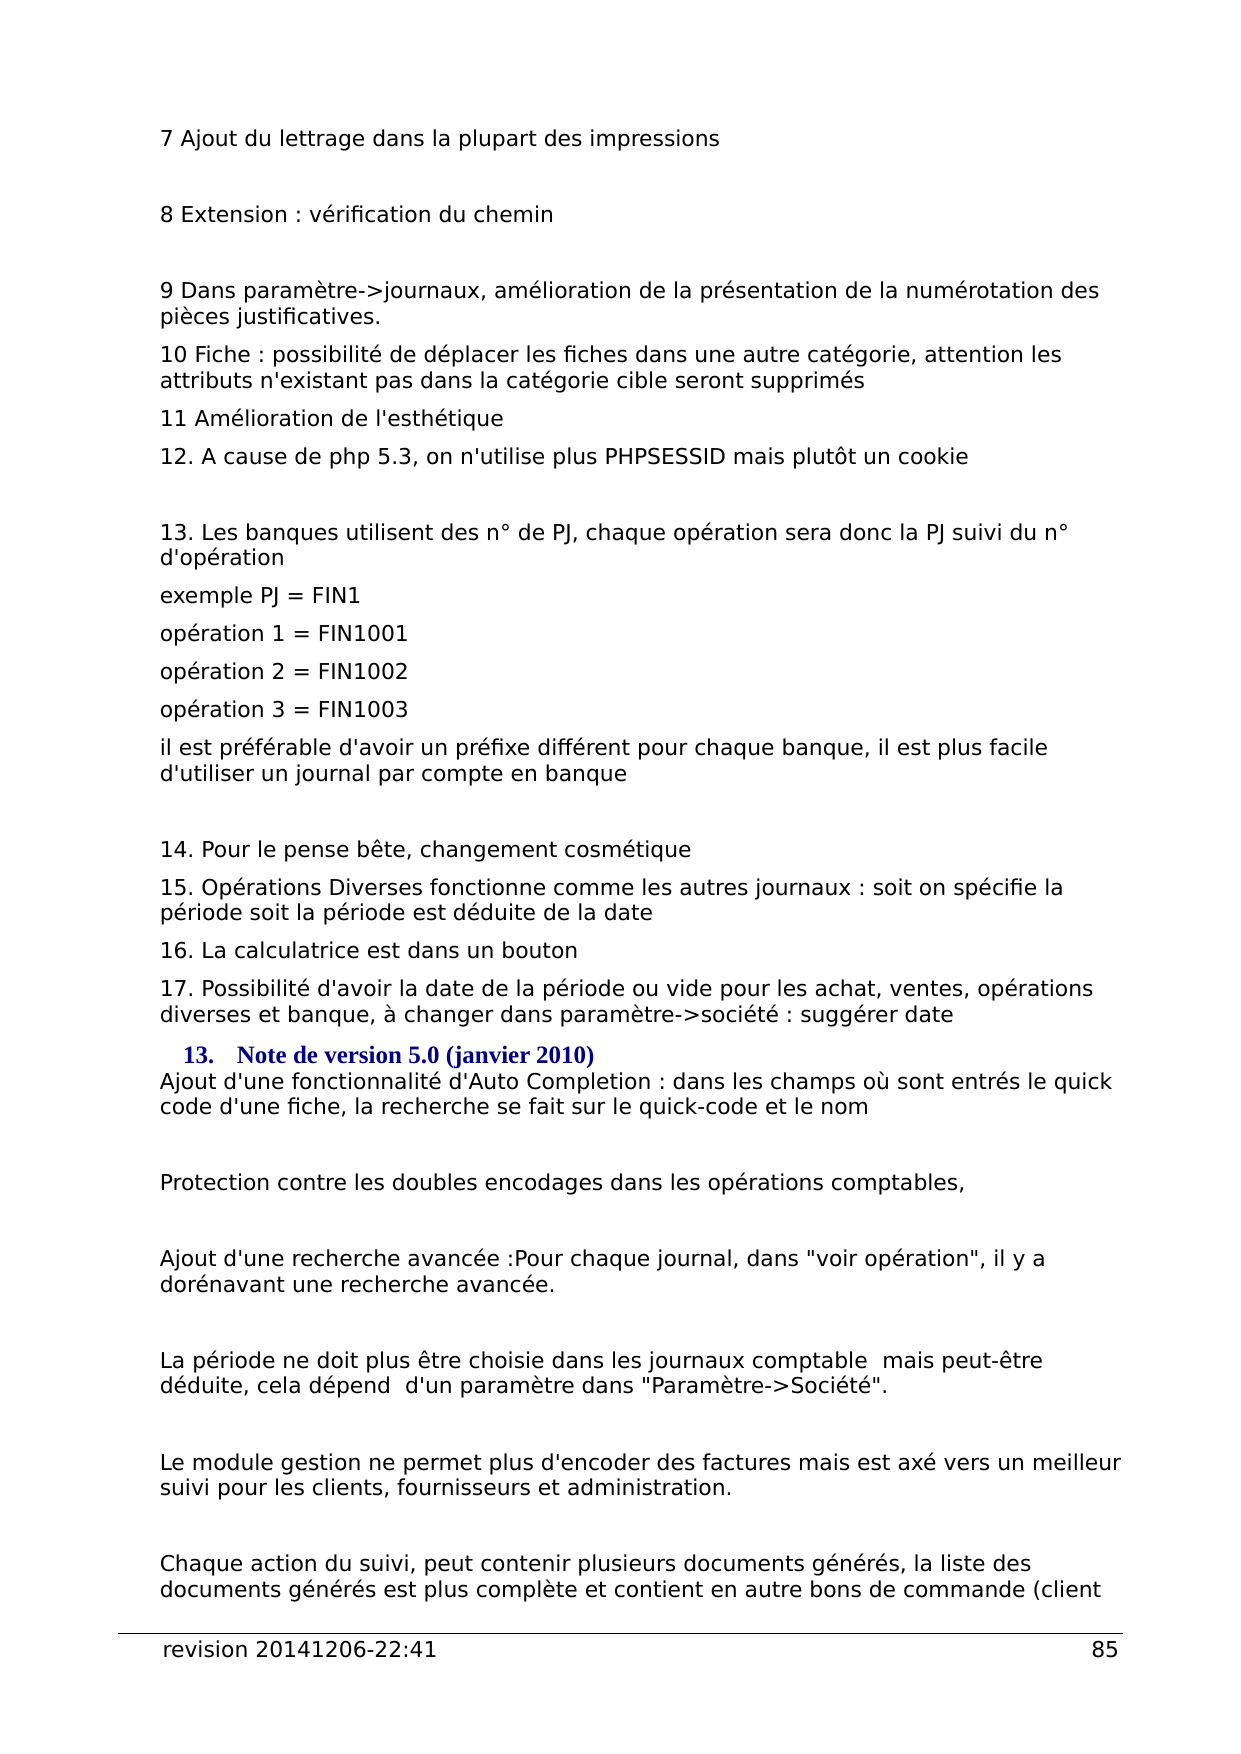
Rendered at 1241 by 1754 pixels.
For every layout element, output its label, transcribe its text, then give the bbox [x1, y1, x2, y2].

text 8 Extension : vérification du chemin [159, 203, 1123, 228]
text Le module gestion ne permet plus d'encoder des factures mais est axé vers un meilleur suivi pour les clients, fournisseurs et administration. [159, 1449, 1123, 1501]
text il est préférable d'avoir un préfixe différent pour chaque banque, il est plus facile d'utiliser un journal par compte en banque [159, 735, 1123, 786]
text opération 1 = FIN1001 [159, 621, 1123, 647]
text 13. Les banques utilisent des n° de PJ, chaque opération sera donc la PJ suivi du n° d'opération [159, 520, 1123, 571]
text opération 2 = FIN1002 [159, 659, 1123, 685]
text 12. A cause de php 5.3, on n'utilise plus PHPSESSID mais plutôt un cookie [159, 444, 1123, 469]
text 7 Ajout du lettrage dans la plupart des impressions [159, 127, 1123, 152]
text Protection contre les doubles encodages dans les opérations comptables, [159, 1170, 1123, 1196]
text 11 Amélioration de l'esthétique [159, 406, 1123, 431]
text exemple PJ = FIN1 [159, 583, 1123, 609]
text 9 Dans paramètre->journaux, amélioration de la présentation de la numérotation des pièces justificatives. [159, 279, 1123, 330]
subtitle Note de version 5.0 (janvier 2010) [177, 1040, 1123, 1069]
text 14. Pour le pense bête, changement cosmétique [159, 837, 1123, 862]
text Ajout d'une fonctionnalité d'Auto Completion : dans les champs où sont entrés le quick code d'une fiche, la recherche se fait sur le quick-code et le nom [159, 1069, 1123, 1120]
text 10 Fiche : possibilité de déplacer les fiches dans une autre catégorie, attention les attributs n'existant pas dans la catégorie cible seront supprimés [159, 342, 1123, 393]
text La période ne doit plus être choisie dans les journaux comptable mais peut-être déduite, cela dépend d'un paramètre dans "Paramètre->Société". [159, 1348, 1123, 1399]
text Chaque action du suivi, peut contenir plusieurs documents générés, la liste des documents générés est plus complète et contient en autre bons de commande (client [159, 1551, 1123, 1602]
text 17. Possibilité d'avoir la date de la période ou vide pour les achat, ventes, opérations diverses et banque, à changer dans paramètre->société : suggérer date [159, 977, 1123, 1028]
text 16. La calculatrice est dans un bouton [159, 938, 1123, 964]
text opération 3 = FIN1003 [159, 697, 1123, 723]
text Ajout d'une recherche avancée :Pour chaque journal, dans "voir opération", il y a dorénavant une recherche avancée. [159, 1246, 1123, 1297]
text 15. Opérations Diverses fonctionne comme les autres journaux : soit on spécifie la période soit la période est déduite de la date [159, 875, 1123, 926]
